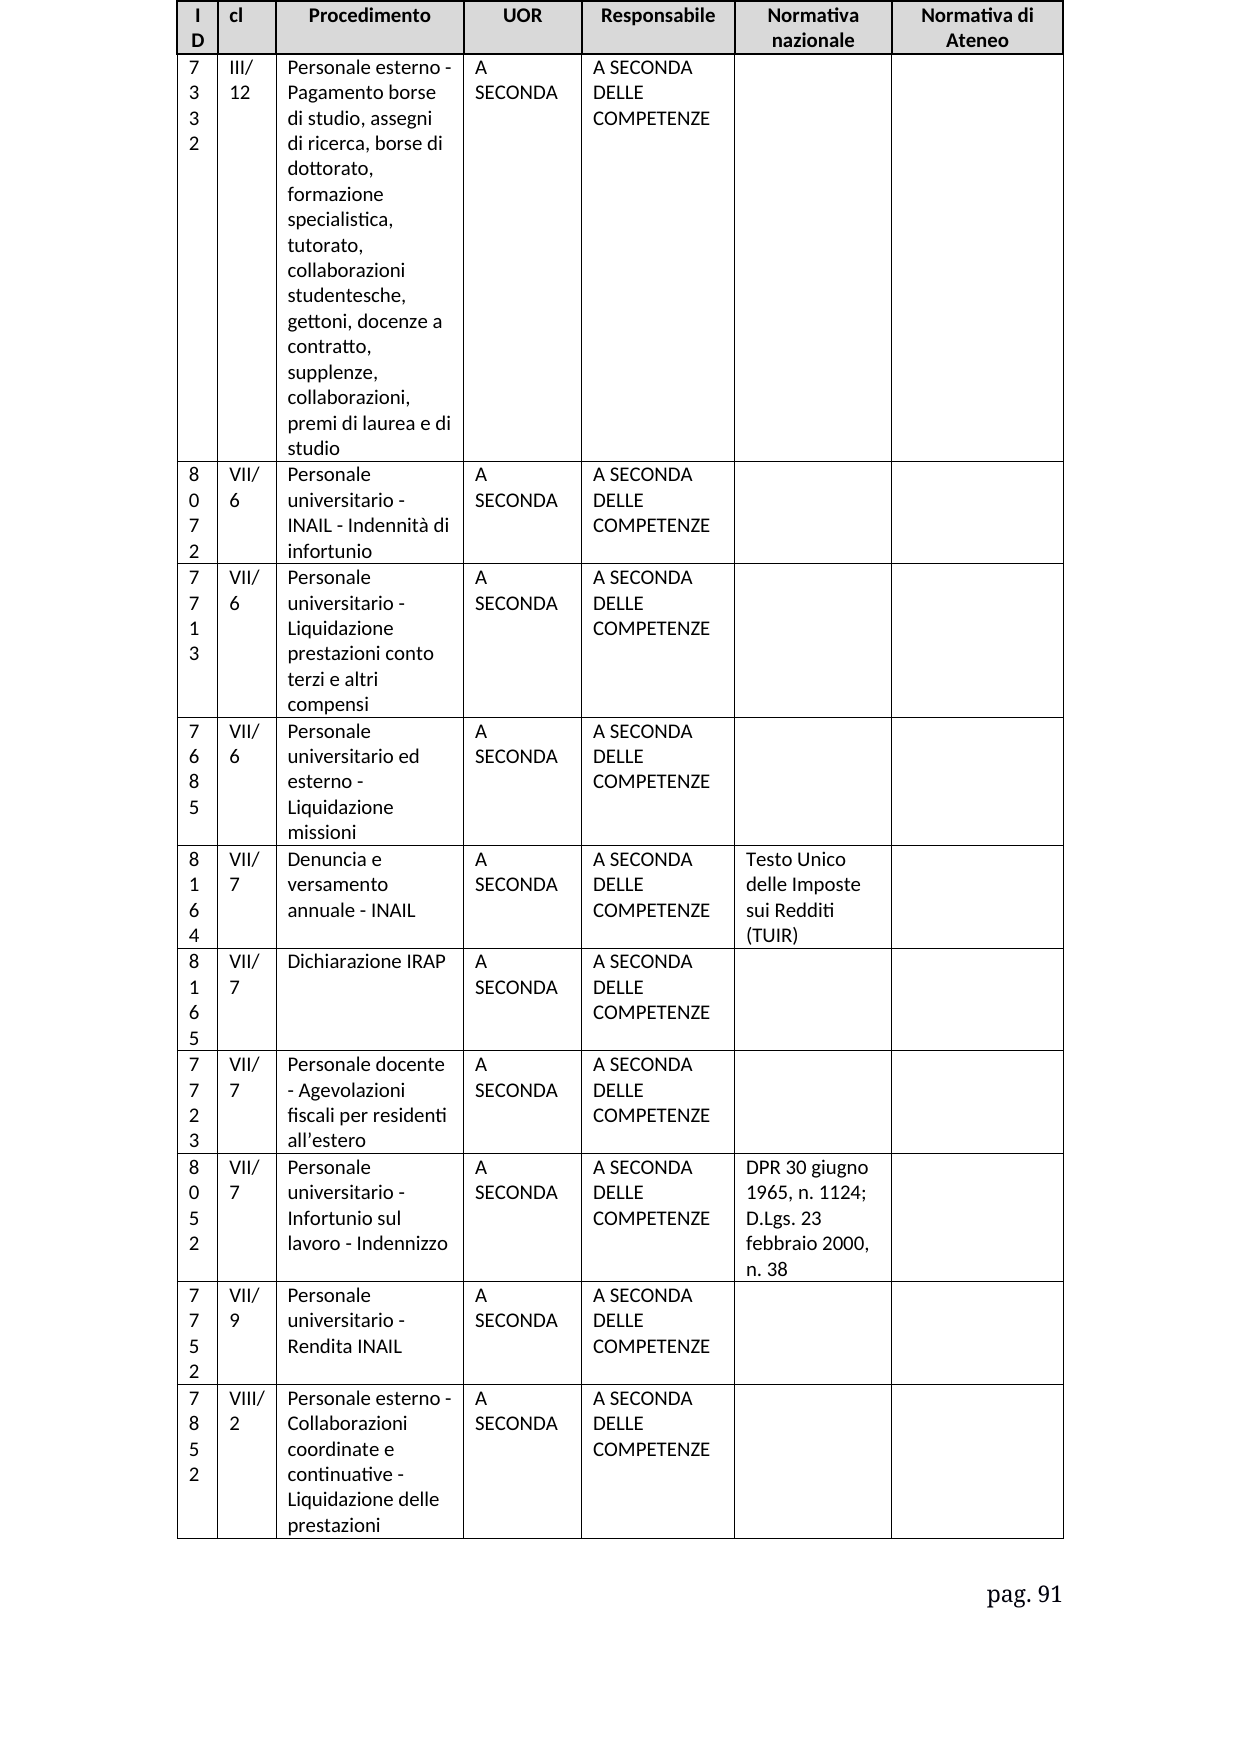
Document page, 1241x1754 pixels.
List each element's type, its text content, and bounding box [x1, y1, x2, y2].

table_cell Personale esterno - Pagamento borse di studio, assegni di ricerca, borse di dottorato, formazione specialistica, tutorato, collaborazioni studentesche, gettoni, docenze a contratto, supplenze, collaborazioni, premi di laurea e di studio [277, 55, 463, 461]
table_cell [892, 949, 1063, 1050]
table_cell Dichiarazione IRAP [277, 949, 463, 1050]
table_cell A SECONDA DELLE COMPETENZE [582, 846, 734, 948]
table_cell 8165 [178, 949, 217, 1050]
table_cell Personale universitario - INAIL - Indennità di infortunio [277, 462, 463, 563]
table_cell [892, 718, 1063, 845]
table_cell 7713 [178, 564, 217, 717]
table_cell A SECONDA DELLE COMPETENZE [582, 564, 734, 717]
table_cell A SECONDA [464, 1051, 581, 1153]
table_cell Personale universitario - Liquidazione prestazioni conto terzi e altri compensi [277, 564, 463, 717]
table_cell A SECONDA DELLE COMPETENZE [582, 462, 734, 563]
table_cell 7685 [178, 718, 217, 845]
table_cell III/12 [218, 55, 276, 461]
table_cell [735, 949, 891, 1050]
table_cell VII/7 [218, 846, 276, 948]
table_cell Personale docente - Agevolazioni fiscali per residenti all’estero [277, 1051, 463, 1153]
table_cell A SECONDA DELLE COMPETENZE [582, 1154, 734, 1281]
table_header cl [219, 2, 275, 53]
table_cell 7852 [178, 1385, 217, 1537]
table_header ID [178, 2, 217, 53]
table_cell [892, 1282, 1063, 1384]
table_cell Testo Unico delle Imposte sui Redditi (TUIR) [735, 846, 891, 948]
table_cell Personale universitario ed esterno - Liquidazione missioni [277, 718, 463, 845]
table_header Responsabile [583, 2, 734, 53]
table_cell A SECONDA [464, 718, 581, 845]
table_header Normativa di Ateneo [893, 2, 1062, 53]
table_cell A SECONDA DELLE COMPETENZE [582, 1282, 734, 1384]
table_cell A SECONDA [464, 55, 581, 461]
table_cell VII/6 [218, 718, 276, 845]
table_header Procedimento [277, 2, 463, 53]
table_cell 8072 [178, 462, 217, 563]
table_cell [892, 1051, 1063, 1153]
table_cell VII/6 [218, 462, 276, 563]
table_cell Personale universitario - Infortunio sul lavoro - Indennizzo [277, 1154, 463, 1281]
table_cell DPR 30 giugno 1965, n. 1124; D.Lgs. 23 febbraio 2000, n. 38 [735, 1154, 891, 1281]
table_cell [735, 1385, 891, 1537]
table_cell A SECONDA DELLE COMPETENZE [582, 1385, 734, 1537]
table_cell A SECONDA [464, 949, 581, 1050]
table_cell [892, 462, 1063, 563]
table_cell VII/7 [218, 1154, 276, 1281]
table_cell A SECONDA [464, 846, 581, 948]
table_cell A SECONDA DELLE COMPETENZE [582, 55, 734, 461]
table_cell [892, 1154, 1063, 1281]
table_cell [892, 55, 1063, 461]
table_cell [892, 1385, 1063, 1537]
table_cell [735, 1051, 891, 1153]
table_cell [735, 462, 891, 563]
table_cell A SECONDA DELLE COMPETENZE [582, 949, 734, 1050]
table_cell VII/7 [218, 949, 276, 1050]
table_cell [892, 846, 1063, 948]
table_cell 7332 [178, 55, 217, 461]
table_cell 7723 [178, 1051, 217, 1153]
table_cell 8052 [178, 1154, 217, 1281]
table_cell A SECONDA [464, 1385, 581, 1537]
table_cell A SECONDA [464, 462, 581, 563]
table_header Normativa nazionale [736, 2, 891, 53]
table_cell VIII/2 [218, 1385, 276, 1537]
table_cell [892, 564, 1063, 717]
table_cell A SECONDA [464, 1282, 581, 1384]
table_cell [735, 1282, 891, 1384]
table_cell A SECONDA [464, 1154, 581, 1281]
table_cell VII/7 [218, 1051, 276, 1153]
table_cell Denuncia e versamento annuale - INAIL [277, 846, 463, 948]
table_cell VII/6 [218, 564, 276, 717]
table_cell A SECONDA [464, 564, 581, 717]
table_header UOR [465, 2, 581, 53]
table_cell Personale esterno - Collaborazioni coordinate e continuative - Liquidazione delle prestazioni [277, 1385, 463, 1537]
table_cell [735, 55, 891, 461]
table_cell A SECONDA DELLE COMPETENZE [582, 718, 734, 845]
table_cell VII/9 [218, 1282, 276, 1384]
table_cell 7752 [178, 1282, 217, 1384]
table_cell [735, 718, 891, 845]
table_cell 8164 [178, 846, 217, 948]
table_cell A SECONDA DELLE COMPETENZE [582, 1051, 734, 1153]
table_cell [735, 564, 891, 717]
table_cell Personale universitario - Rendita INAIL [277, 1282, 463, 1384]
